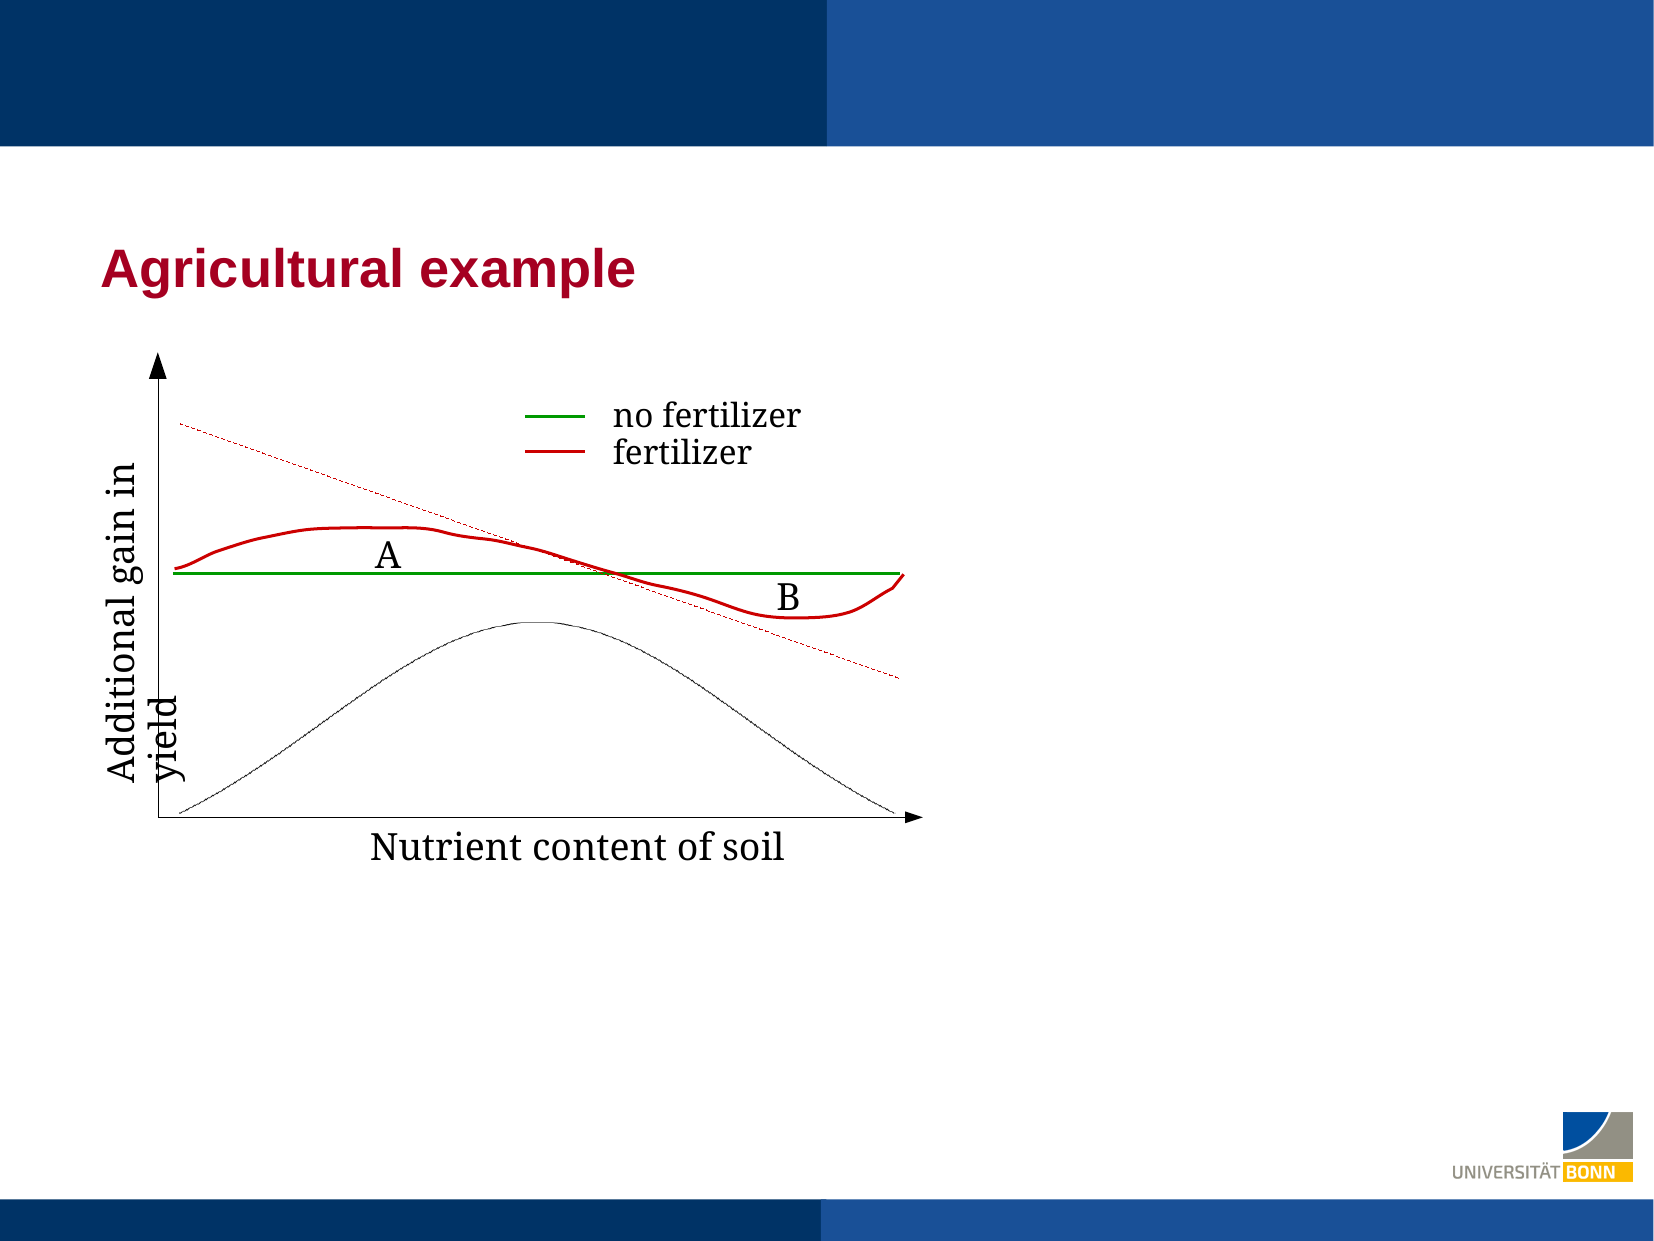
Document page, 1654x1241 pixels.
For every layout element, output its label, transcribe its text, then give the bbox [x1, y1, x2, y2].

text_box A [360, 528, 406, 585]
picture [1437, 1094, 1633, 1199]
picture [170, 616, 921, 817]
text_box no fertilizer fertilizer [598, 390, 871, 517]
text_box Agricultural example [18, 212, 721, 307]
text_box B [761, 569, 807, 627]
text_box Nutrient content of soil [180, 820, 976, 877]
text_box Additional gain in yield [93, 378, 234, 799]
